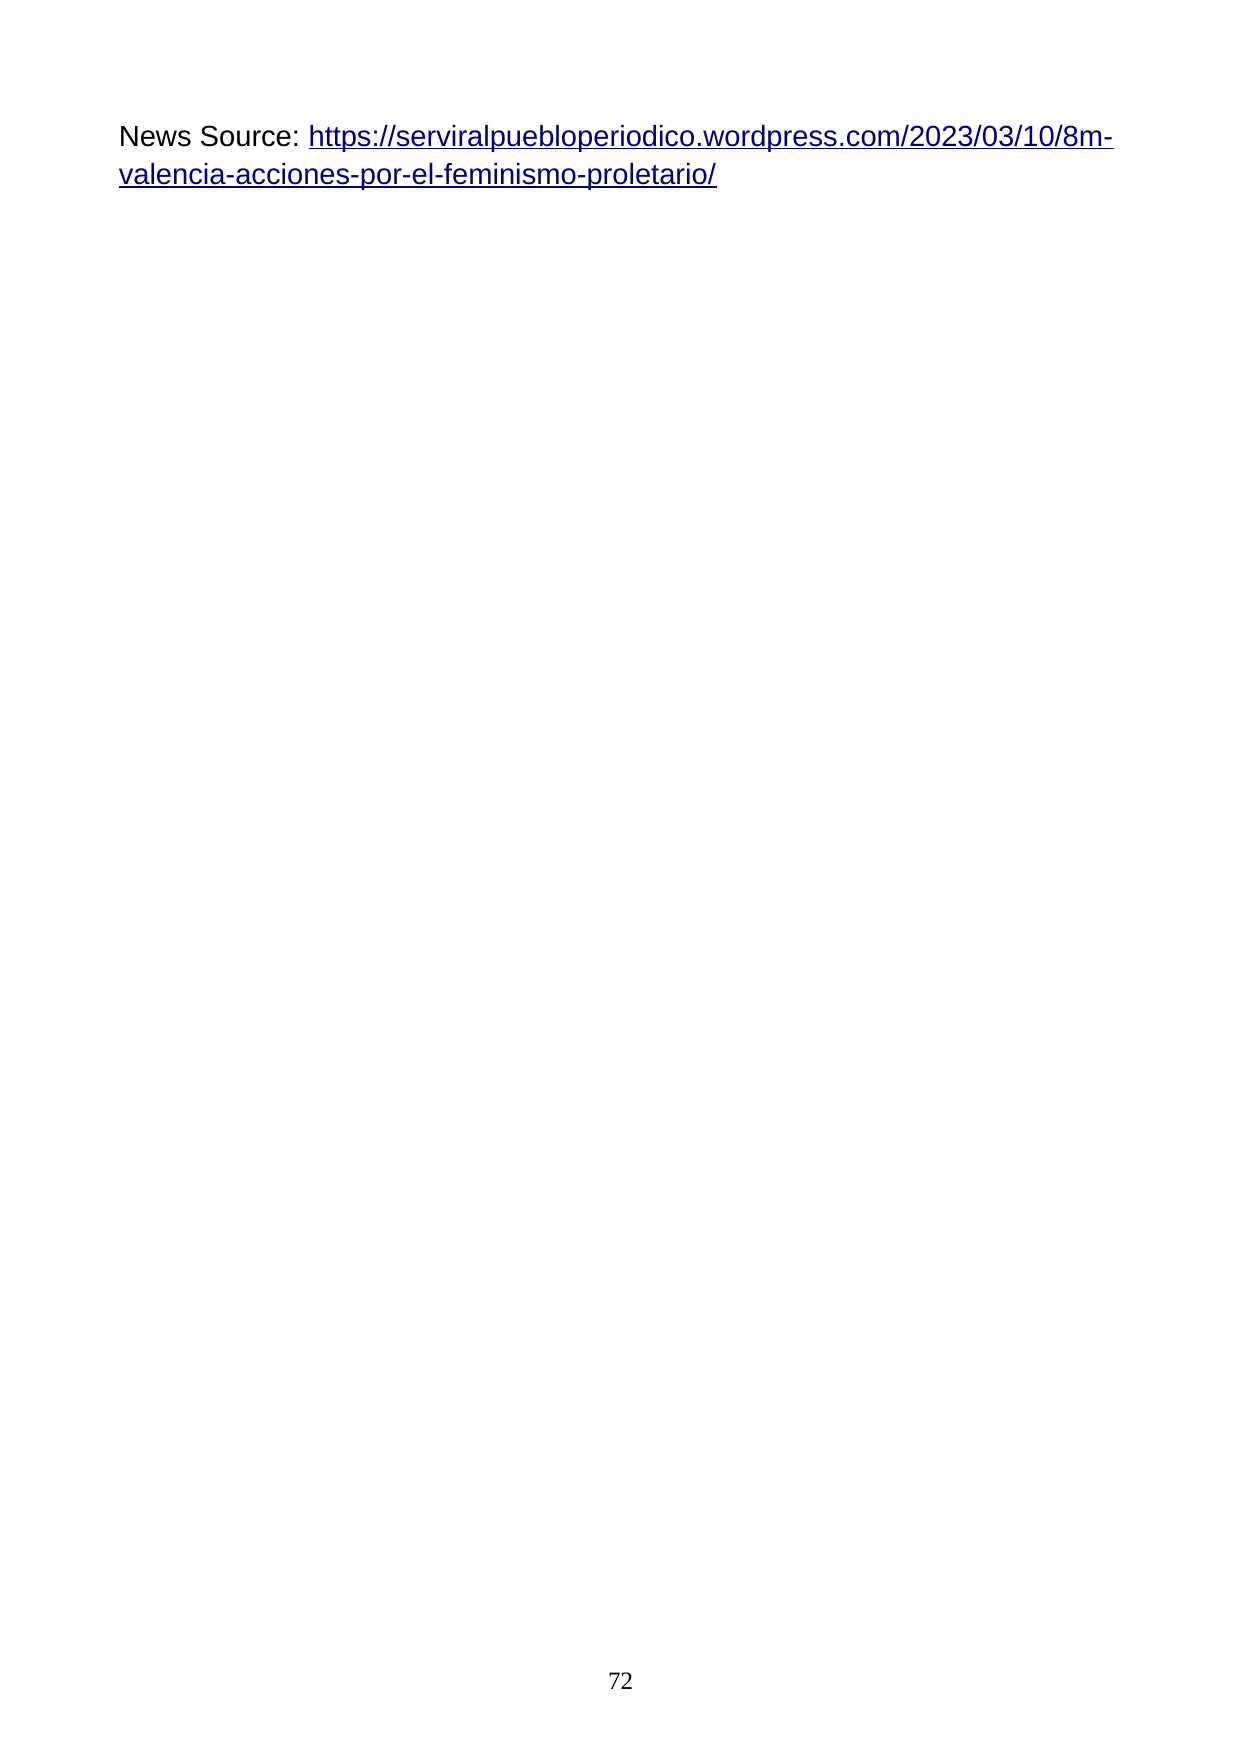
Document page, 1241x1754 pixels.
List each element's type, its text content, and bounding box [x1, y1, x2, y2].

text News Source: https://serviralpuebloperiodico.wordpress.com/2023/03/10/8m-valencia-acciones-por-el-feminismo-proletario/ [118, 118, 1122, 191]
